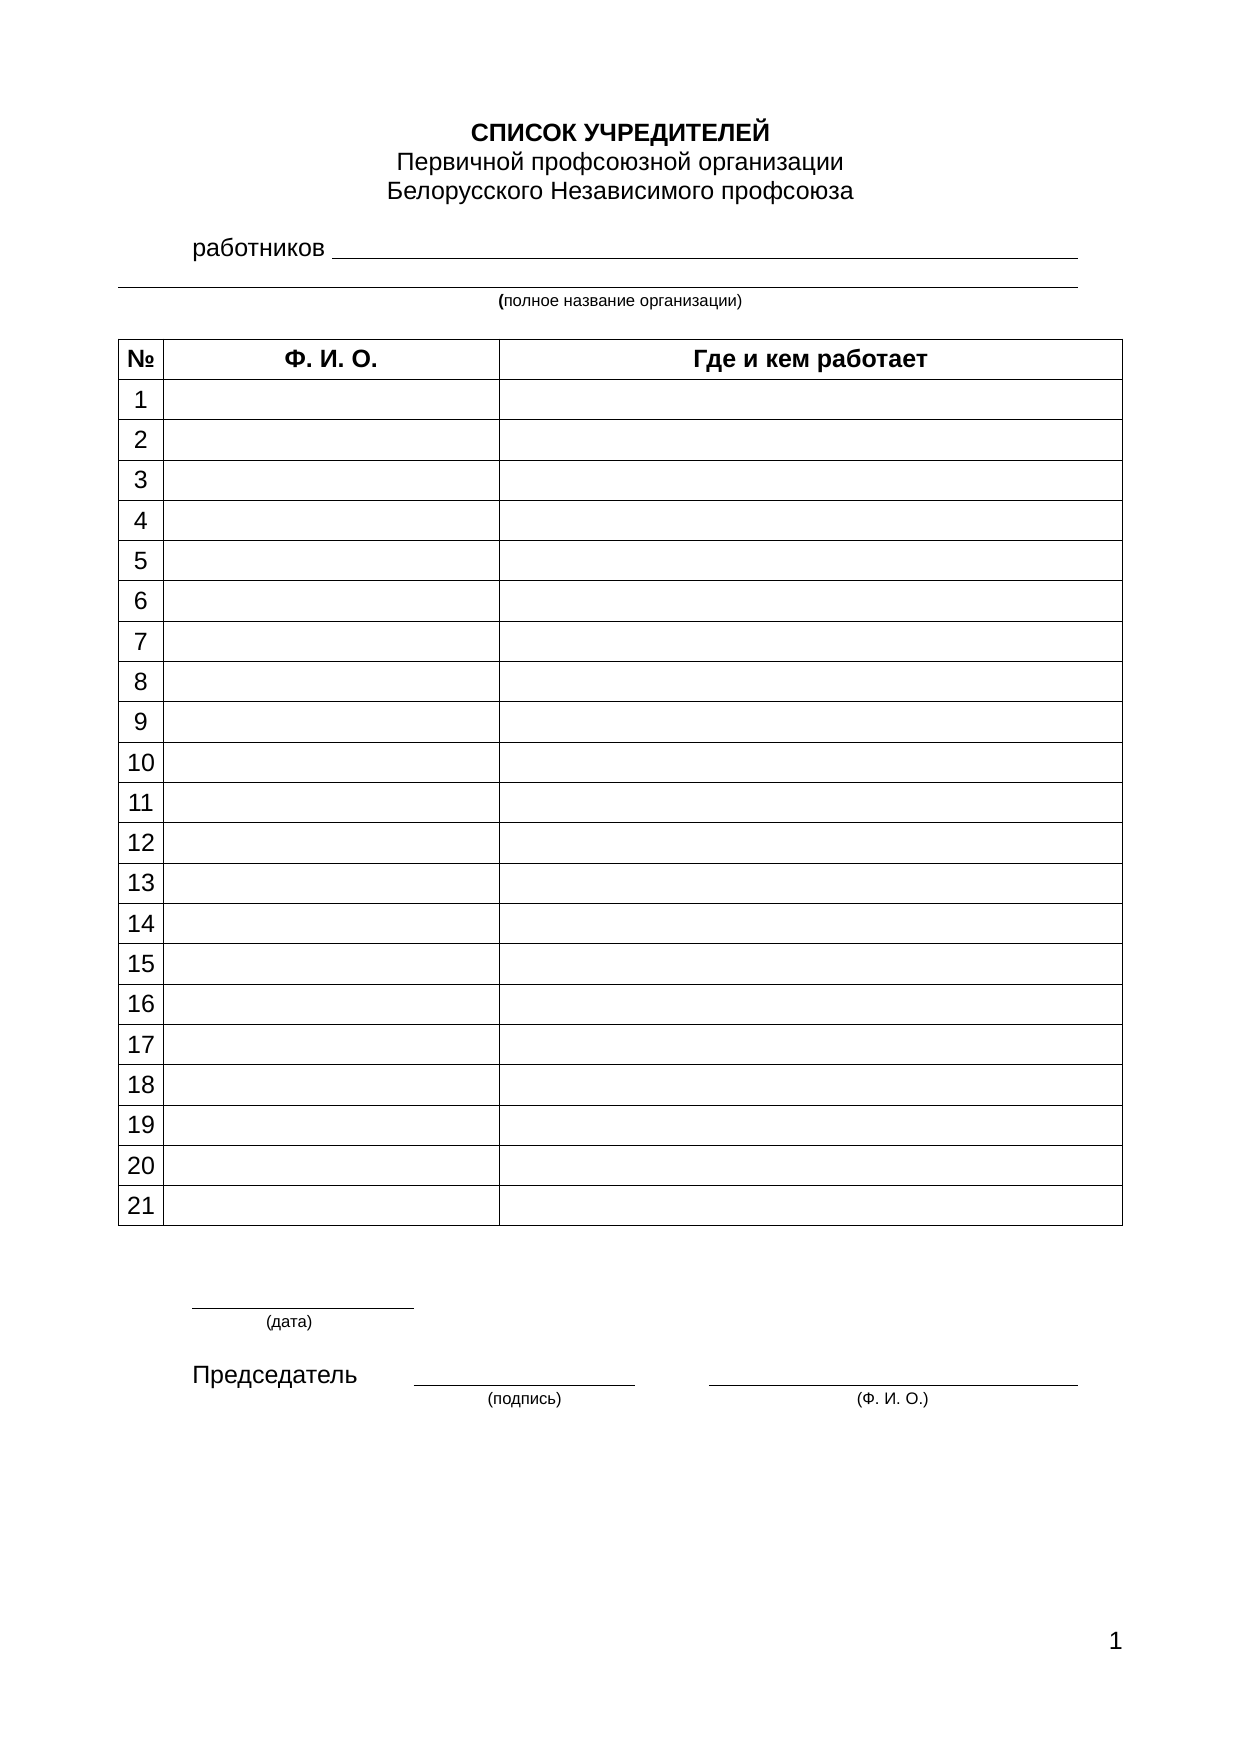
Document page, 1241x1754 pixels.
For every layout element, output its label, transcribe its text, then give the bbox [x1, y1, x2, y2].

table_cell [500, 541, 1122, 580]
table_header № [119, 340, 163, 379]
table_cell 9 [119, 702, 163, 742]
table_cell [500, 1106, 1122, 1145]
text работников [118, 233, 1122, 291]
table_cell [500, 823, 1122, 863]
table_cell [164, 985, 499, 1024]
table_cell [500, 581, 1122, 621]
text Председатель [118, 1360, 1122, 1388]
table_cell [500, 461, 1122, 500]
table_cell [164, 622, 499, 661]
table_cell [164, 1146, 499, 1185]
table_cell [164, 1186, 499, 1225]
table_cell 21 [119, 1186, 163, 1225]
table_cell [500, 904, 1122, 943]
table_cell [164, 1065, 499, 1104]
table_cell [164, 944, 499, 983]
text Белорусского Независимого профсоюза [118, 176, 1122, 204]
table_cell [500, 501, 1122, 540]
table_cell [500, 380, 1122, 419]
table_cell 13 [119, 864, 163, 903]
table_cell 1 [119, 380, 163, 419]
table_cell [164, 864, 499, 903]
table_cell [500, 622, 1122, 661]
table_cell [164, 461, 499, 500]
table_cell [164, 420, 499, 459]
table_cell [164, 380, 499, 419]
table_cell [500, 1025, 1122, 1064]
table_cell 12 [119, 823, 163, 863]
table_header Ф. И. О. [164, 340, 499, 379]
table_cell [500, 1146, 1122, 1185]
table_cell [164, 904, 499, 943]
table_cell 18 [119, 1065, 163, 1104]
table_cell 20 [119, 1146, 163, 1185]
table_cell [500, 702, 1122, 742]
text (подпись) (Ф. И. О.) [118, 1388, 1122, 1408]
table_cell [500, 420, 1122, 459]
table_cell [500, 783, 1122, 822]
text (дата) [118, 1312, 1122, 1331]
table_cell [164, 783, 499, 822]
table_cell 10 [119, 743, 163, 782]
table_cell [500, 743, 1122, 782]
table_cell 17 [119, 1025, 163, 1064]
table_cell 4 [119, 501, 163, 540]
table_cell [500, 1065, 1122, 1104]
table_cell 5 [119, 541, 163, 580]
table_cell 16 [119, 985, 163, 1024]
table_cell 6 [119, 581, 163, 621]
table_cell 14 [119, 904, 163, 943]
table_cell 7 [119, 622, 163, 661]
table_cell 19 [119, 1106, 163, 1145]
text Первичной профсоюзной организации [118, 147, 1122, 176]
table_cell [164, 743, 499, 782]
table_cell [500, 864, 1122, 903]
table_header Где и кем работает [500, 340, 1122, 379]
text (полное название организации) [118, 291, 1122, 310]
text СПИСОК УЧРЕДИТЕЛЕЙ [118, 118, 1122, 147]
table_cell [500, 985, 1122, 1024]
table_cell 8 [119, 662, 163, 701]
table_cell [164, 662, 499, 701]
table_cell [164, 501, 499, 540]
table_cell [164, 581, 499, 621]
table_cell [164, 1106, 499, 1145]
table_cell [500, 944, 1122, 983]
table_cell 3 [119, 461, 163, 500]
table_cell [500, 662, 1122, 701]
table_cell [164, 1025, 499, 1064]
table_cell 15 [119, 944, 163, 983]
table_cell 11 [119, 783, 163, 822]
table_cell [164, 823, 499, 863]
table_cell [164, 541, 499, 580]
table_cell 2 [119, 420, 163, 459]
table_cell [500, 1186, 1122, 1225]
table_cell [164, 702, 499, 742]
